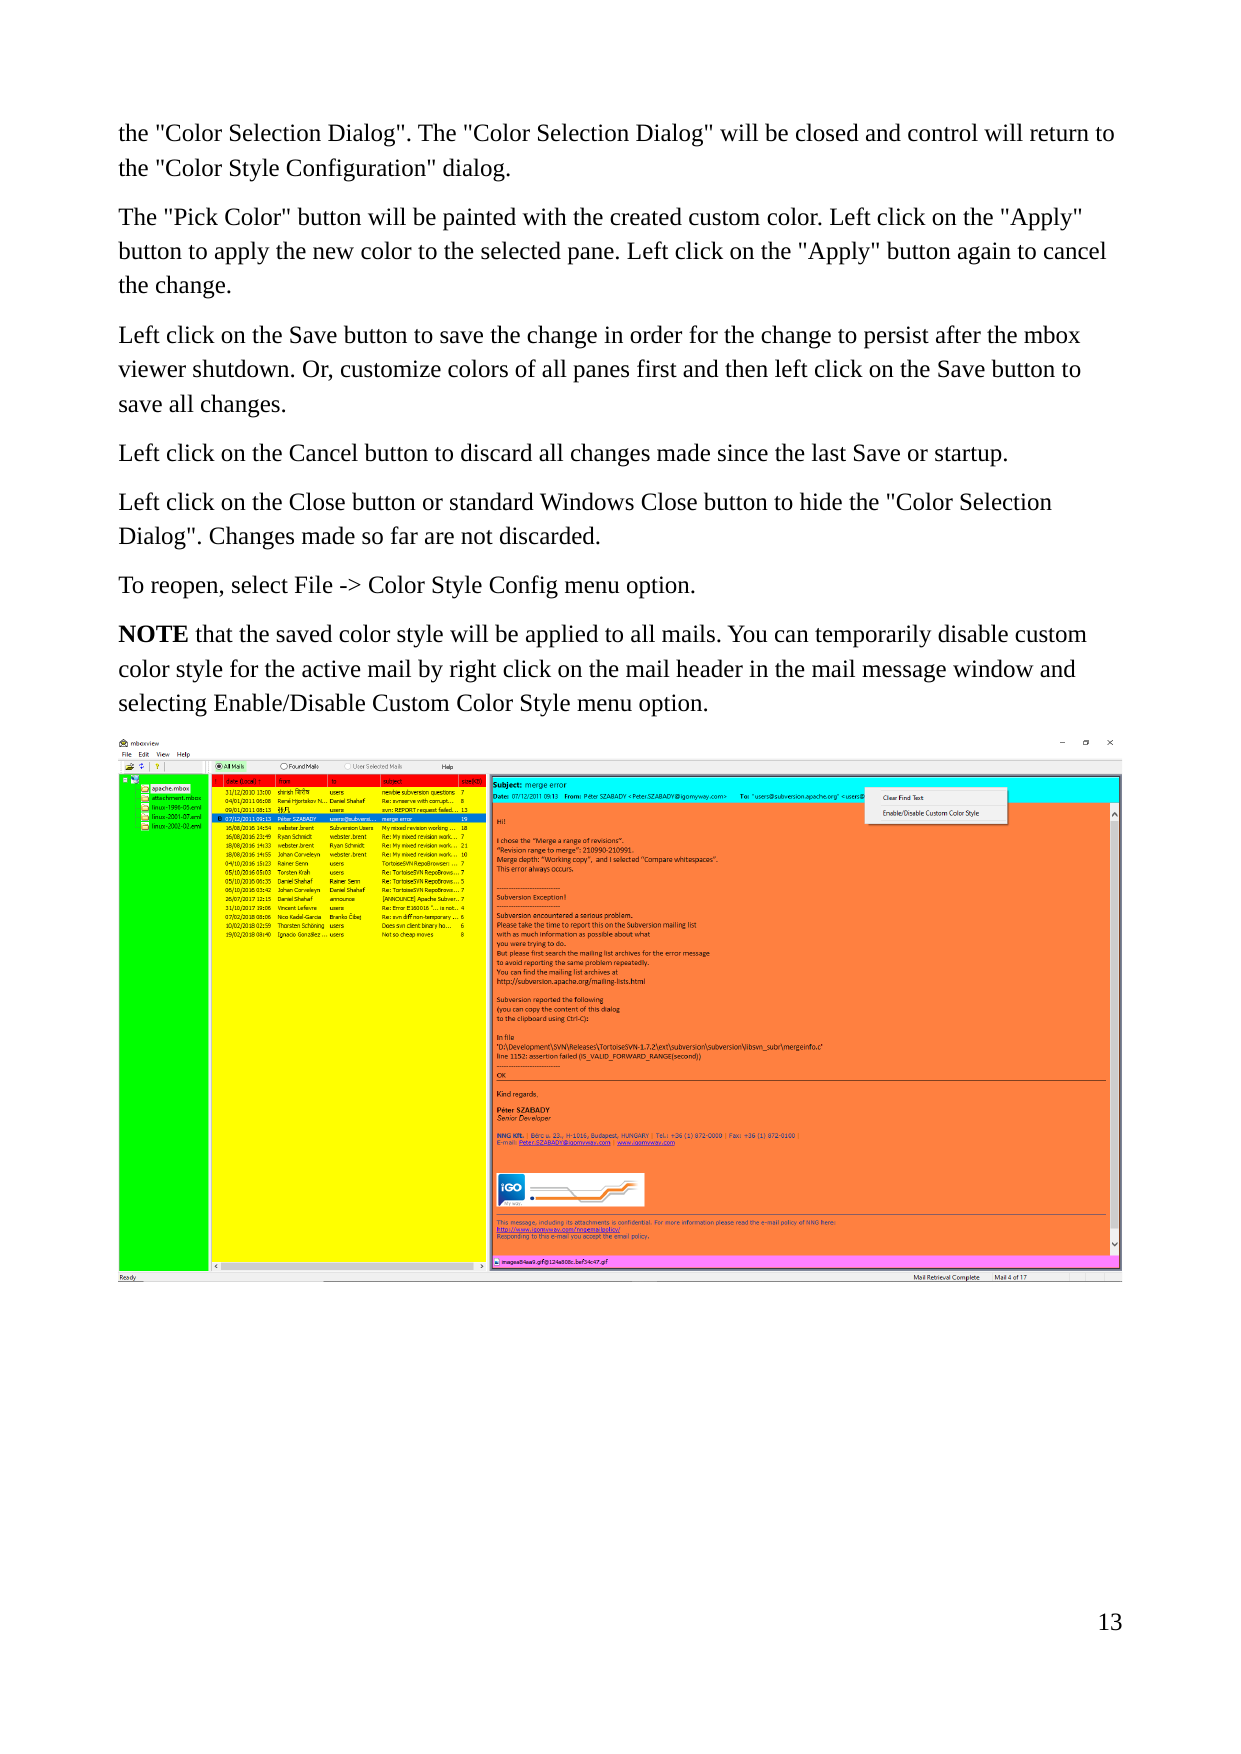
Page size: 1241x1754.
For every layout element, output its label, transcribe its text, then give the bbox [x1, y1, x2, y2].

text Left click on the Save button to save the change in order for the change to persist after the mbox viewer shutdown. Or, customize colors of all panes first and then left click on the Save button to save all changes. [118, 320, 1122, 417]
text NOTE that the saved color style will be applied to all mails. You can temporarily disable custom color style for the active mail by right click on the mail header in the mail message window and selecting Enable/Disable Custom Color Style menu option. [118, 619, 1122, 717]
picture [118, 737, 1123, 1282]
text the "Color Selection Dialog". The "Color Selection Dialog" will be closed and control will return to the "Color Style Configuration" dialog. [118, 118, 1122, 181]
text The "Pick Color" button will be painted with the created custom color. Left click on the "Apply" button to apply the new color to the selected pane. Left click on the "Apply" button again to cancel the change. [118, 202, 1122, 299]
text Left click on the Close button or standard Windows Close button to hide the "Color Selection Dialog". Changes made so far are not discarded. [118, 487, 1122, 550]
text To reopen, select File -> Color Style Config menu option. [118, 570, 1122, 599]
text Left click on the Cancel button to discard all changes made since the last Save or startup. [118, 438, 1122, 466]
